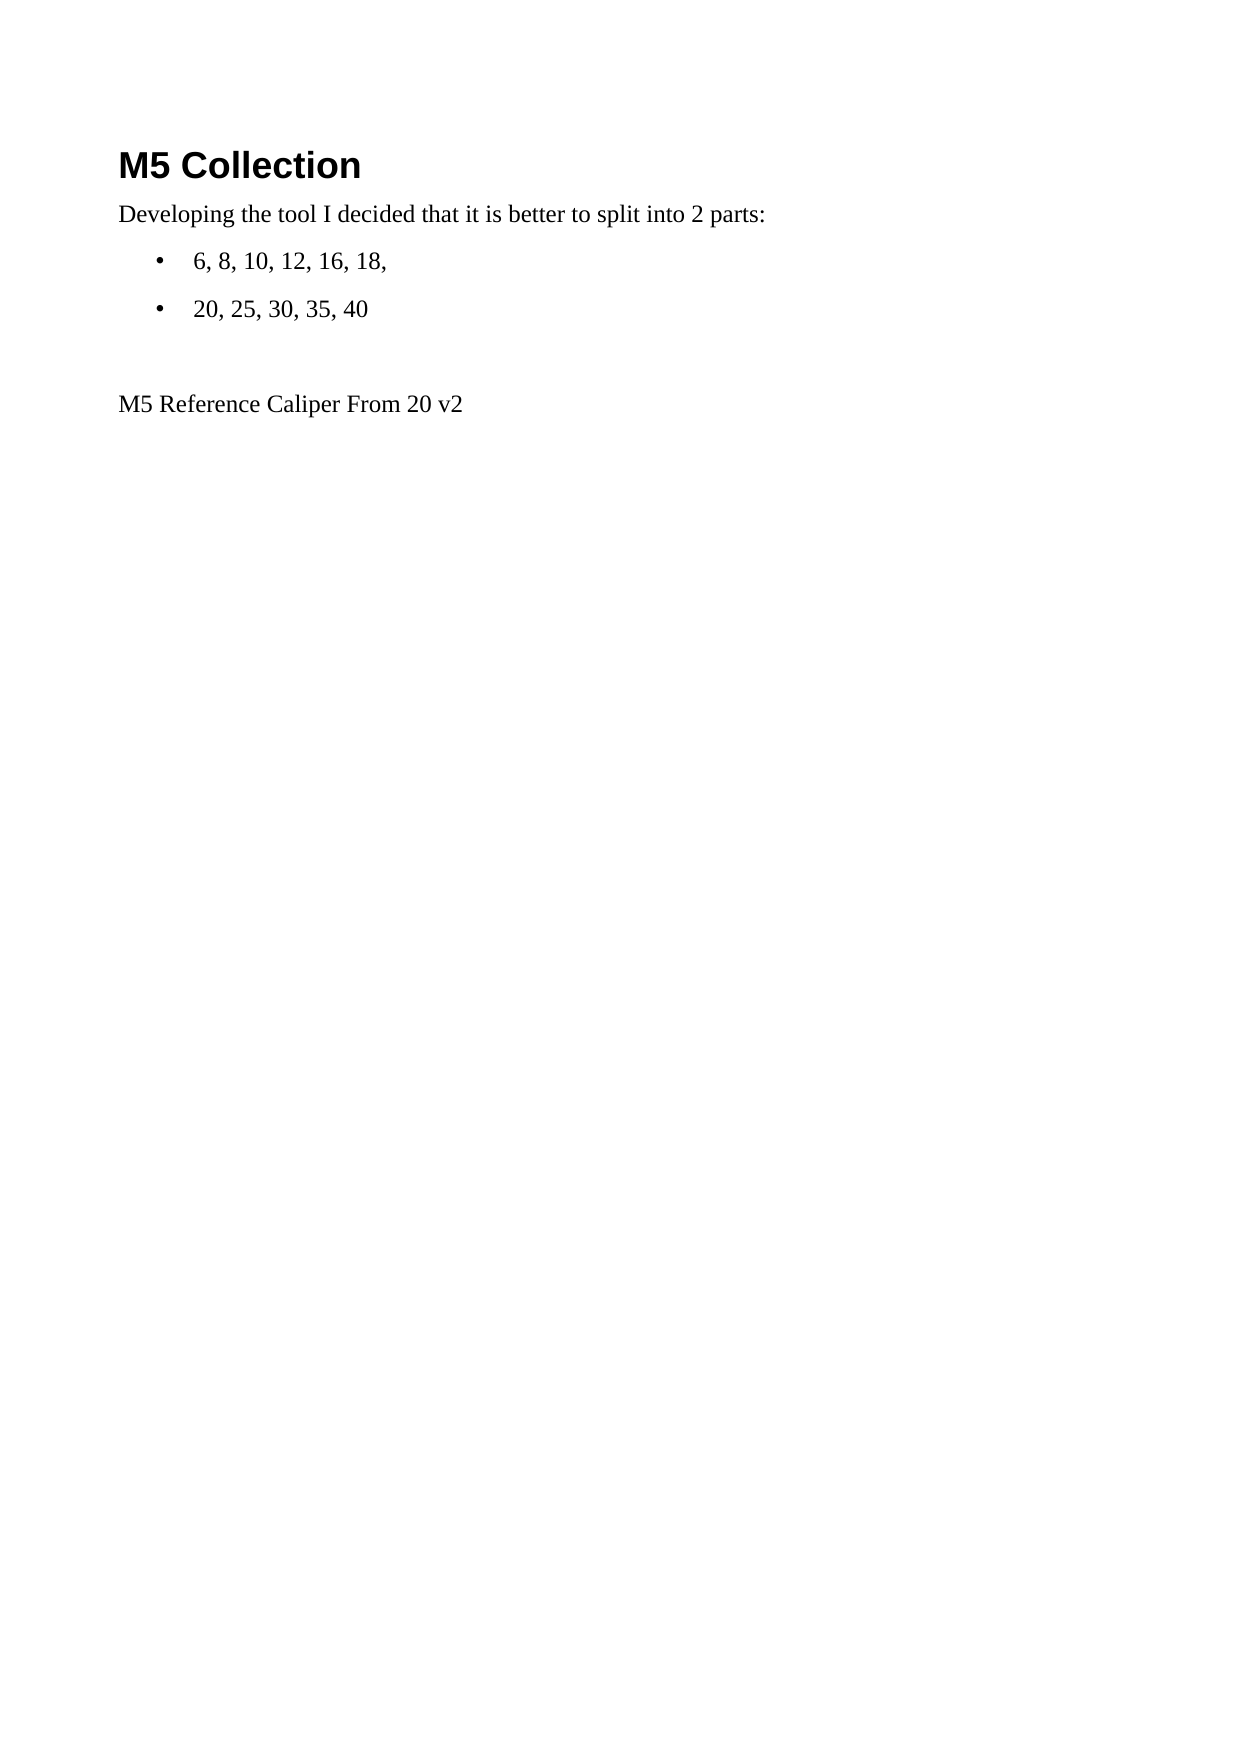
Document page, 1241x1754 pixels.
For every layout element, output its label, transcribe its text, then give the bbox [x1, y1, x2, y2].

list 20, 25, 30, 35, 40 [156, 294, 1122, 323]
text M5 Reference Caliper From 20 v2 [118, 389, 1122, 418]
subtitle M5 Collection [118, 143, 1122, 186]
text Developing the tool I decided that it is better to split into 2 parts: [118, 199, 1122, 227]
list 6, 8, 10, 12, 16, 18, [156, 246, 1122, 275]
